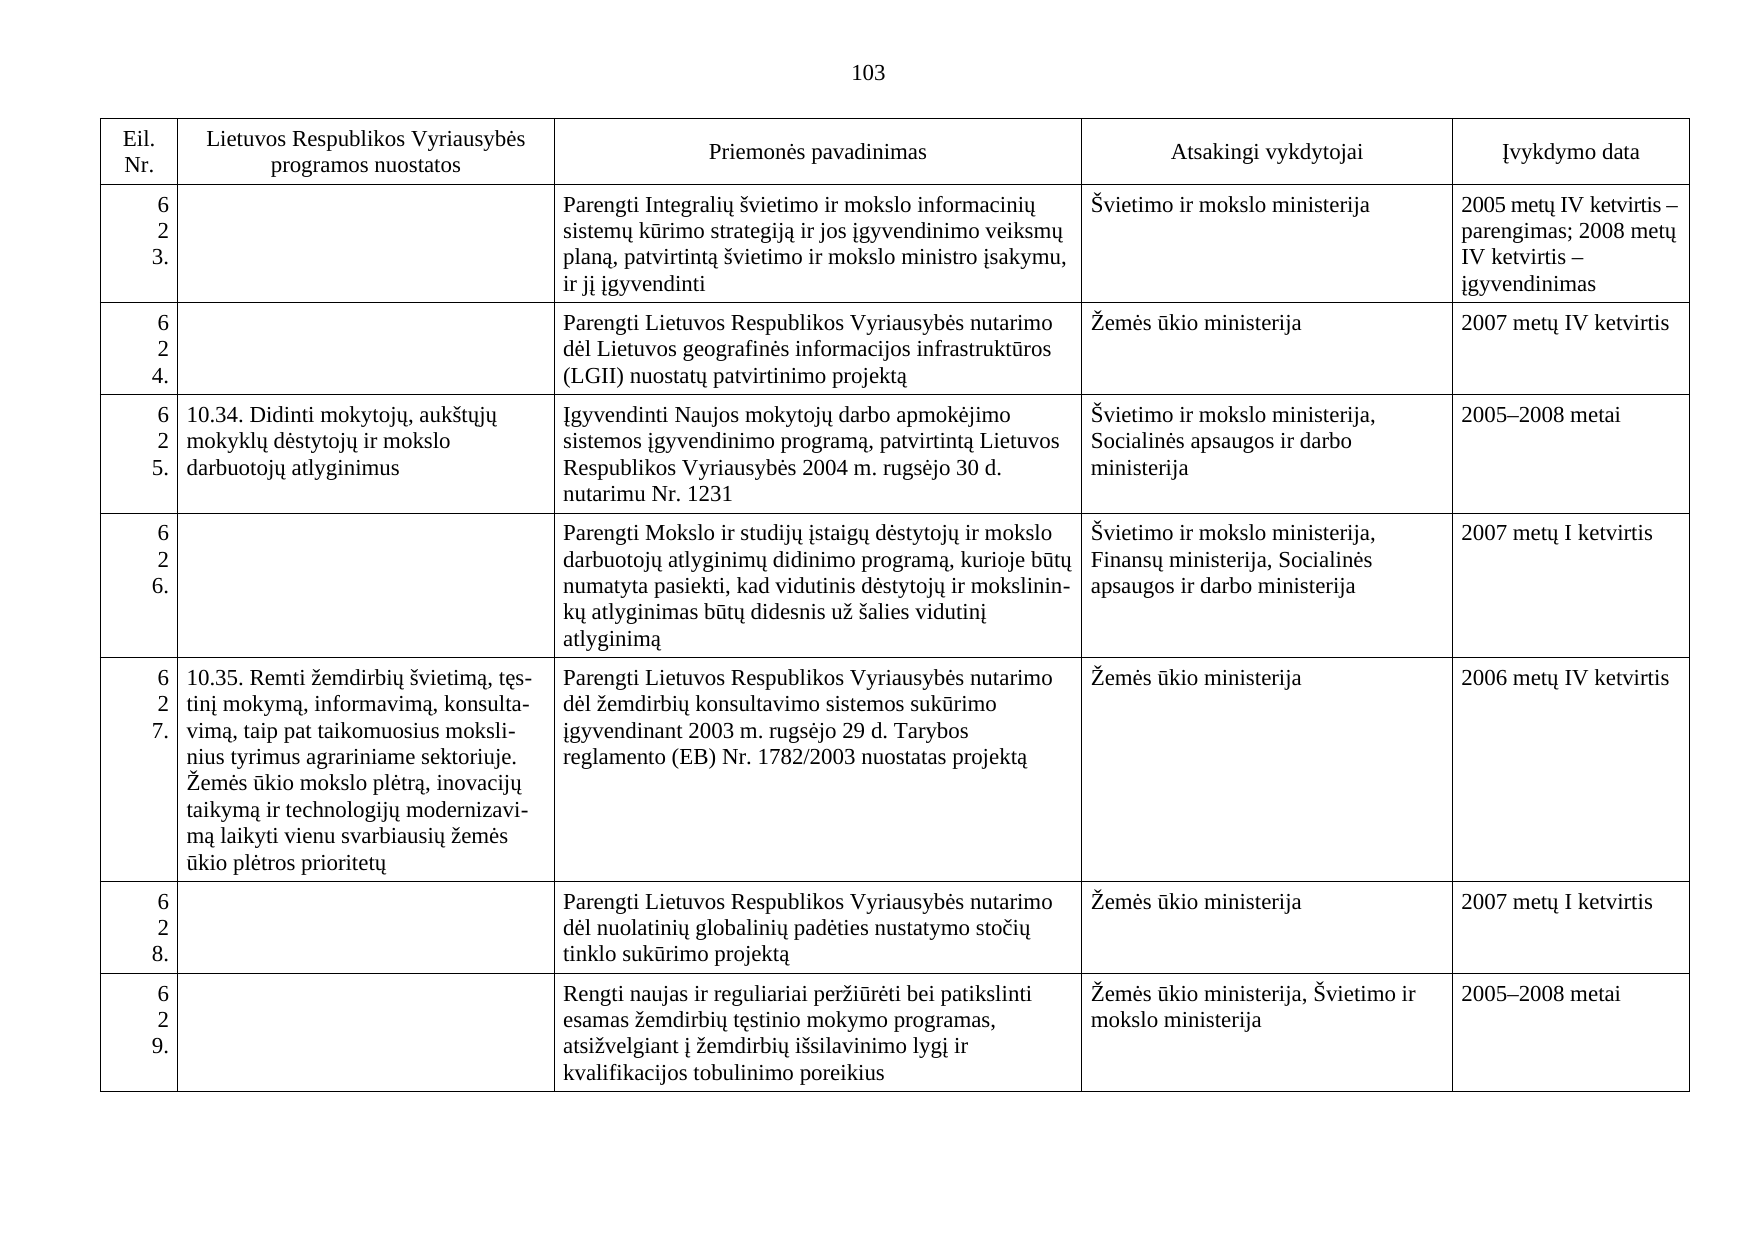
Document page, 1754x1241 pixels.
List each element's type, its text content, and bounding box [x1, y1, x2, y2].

table_cell 2005 metų IV ketvirtis – parengimas; 2008 metų IV ketvirtis – įgyvendinimas [1453, 185, 1689, 302]
table_cell Švietimo ir mokslo ministerija [1082, 185, 1452, 302]
table_header Eil. Nr. [101, 119, 177, 184]
table_cell [178, 303, 554, 394]
table_cell 2005–2008 metai [1453, 395, 1689, 512]
table_cell 2007 metų I ketvirtis [1453, 514, 1689, 657]
table_header Lietuvos Respublikos Vyriausybės programos nuostatos [178, 119, 554, 184]
table_cell [178, 974, 554, 1091]
table_cell 2006 metų IV ketvirtis [1453, 658, 1689, 881]
table_cell [178, 185, 554, 302]
table_cell Žemės ūkio ministerija [1082, 658, 1452, 881]
table_cell 2007 metų IV ketvirtis [1453, 303, 1689, 394]
table_cell [178, 882, 554, 973]
table_cell [101, 185, 177, 302]
table_cell [101, 974, 177, 1091]
table_cell Parengti Lietuvos Respublikos Vyriausybės nutarimo dėl nuolatinių globalinių padėties nustatymo stočių tinklo sukūrimo projektą [555, 882, 1081, 973]
table_cell [101, 395, 177, 512]
table_cell Žemės ūkio ministerija [1082, 882, 1452, 973]
table_cell 2005–2008 metai [1453, 974, 1689, 1091]
table_cell Parengti Integralių švietimo ir mokslo informacinių sistemų kūrimo strategiją ir jos įgyvendinimo veiksmų planą, patvirtintą švietimo ir mokslo ministro įsakymu, ir jį įgyvendinti [555, 185, 1081, 302]
table_cell [101, 658, 177, 881]
table_cell Švietimo ir mokslo ministerija, Socialinės apsaugos ir darbo ministerija [1082, 395, 1452, 512]
table_cell [101, 303, 177, 394]
table_header Priemonės pavadinimas [555, 119, 1081, 184]
table_cell Parengti Mokslo ir studijų įstaigų dėstytojų ir mokslo darbuotojų atlyginimų didinimo programą, kurioje būtų numatyta pasiekti, kad vidutinis dėstytojų ir mokslinin­kų atlyginimas būtų didesnis už šalies vidutinį atlyginimą [555, 514, 1081, 657]
table_header Įvykdymo data [1453, 119, 1689, 184]
table_cell 10.34. Didinti mokytojų, aukštųjų mokyklų dėstytojų ir mokslo darbuotojų atlyginimus [178, 395, 554, 512]
table_cell [101, 882, 177, 973]
table_cell Rengti naujas ir reguliariai peržiūrėti bei patikslinti esamas žemdirbių tęstinio mokymo programas, atsižvelgiant į žemdirbių išsilavinimo lygį ir kvalifikacijos tobulinimo poreikius [555, 974, 1081, 1091]
table_cell Parengti Lietuvos Respublikos Vyriausybės nutarimo dėl Lietuvos geografinės informacijos infrastruktūros (LGII) nuostatų patvirtinimo projektą [555, 303, 1081, 394]
table_cell 2007 metų I ketvirtis [1453, 882, 1689, 973]
table_cell Švietimo ir mokslo ministerija, Finansų ministerija, Socialinės apsaugos ir darbo ministerija [1082, 514, 1452, 657]
table_cell [101, 514, 177, 657]
table_cell [178, 514, 554, 657]
table_header Atsakingi vykdytojai [1082, 119, 1452, 184]
table_cell 10.35. Remti žemdirbių švietimą, tęs­tinį mokymą, informavimą, konsulta­vi­mą, taip pat taikomuosius moksli­nius tyrimus agrariniame sektoriuje. Žemės ūkio mokslo plėtrą, inovacijų taikymą ir technologijų modernizavi­mą laikyti vienu svarbiausių žemės ūkio plėtros prioritetų [178, 658, 554, 881]
table_cell Parengti Lietuvos Respublikos Vyriausybės nutarimo dėl žemdirbių konsultavimo sistemos sukūrimo įgyvendinant 2003 m. rugsėjo 29 d. Tarybos reglamento (EB) Nr. 1782/2003 nuostatas projektą [555, 658, 1081, 881]
table_cell Įgyvendinti Naujos mokytojų darbo apmokėjimo sistemos įgyvendinimo programą, patvirtintą Lietuvos Respublikos Vyriausybės 2004 m. rugsėjo 30 d. nutarimu Nr. 1231 [555, 395, 1081, 512]
table_cell Žemės ūkio ministerija, Švietimo ir mokslo ministerija [1082, 974, 1452, 1091]
table_cell Žemės ūkio ministerija [1082, 303, 1452, 394]
